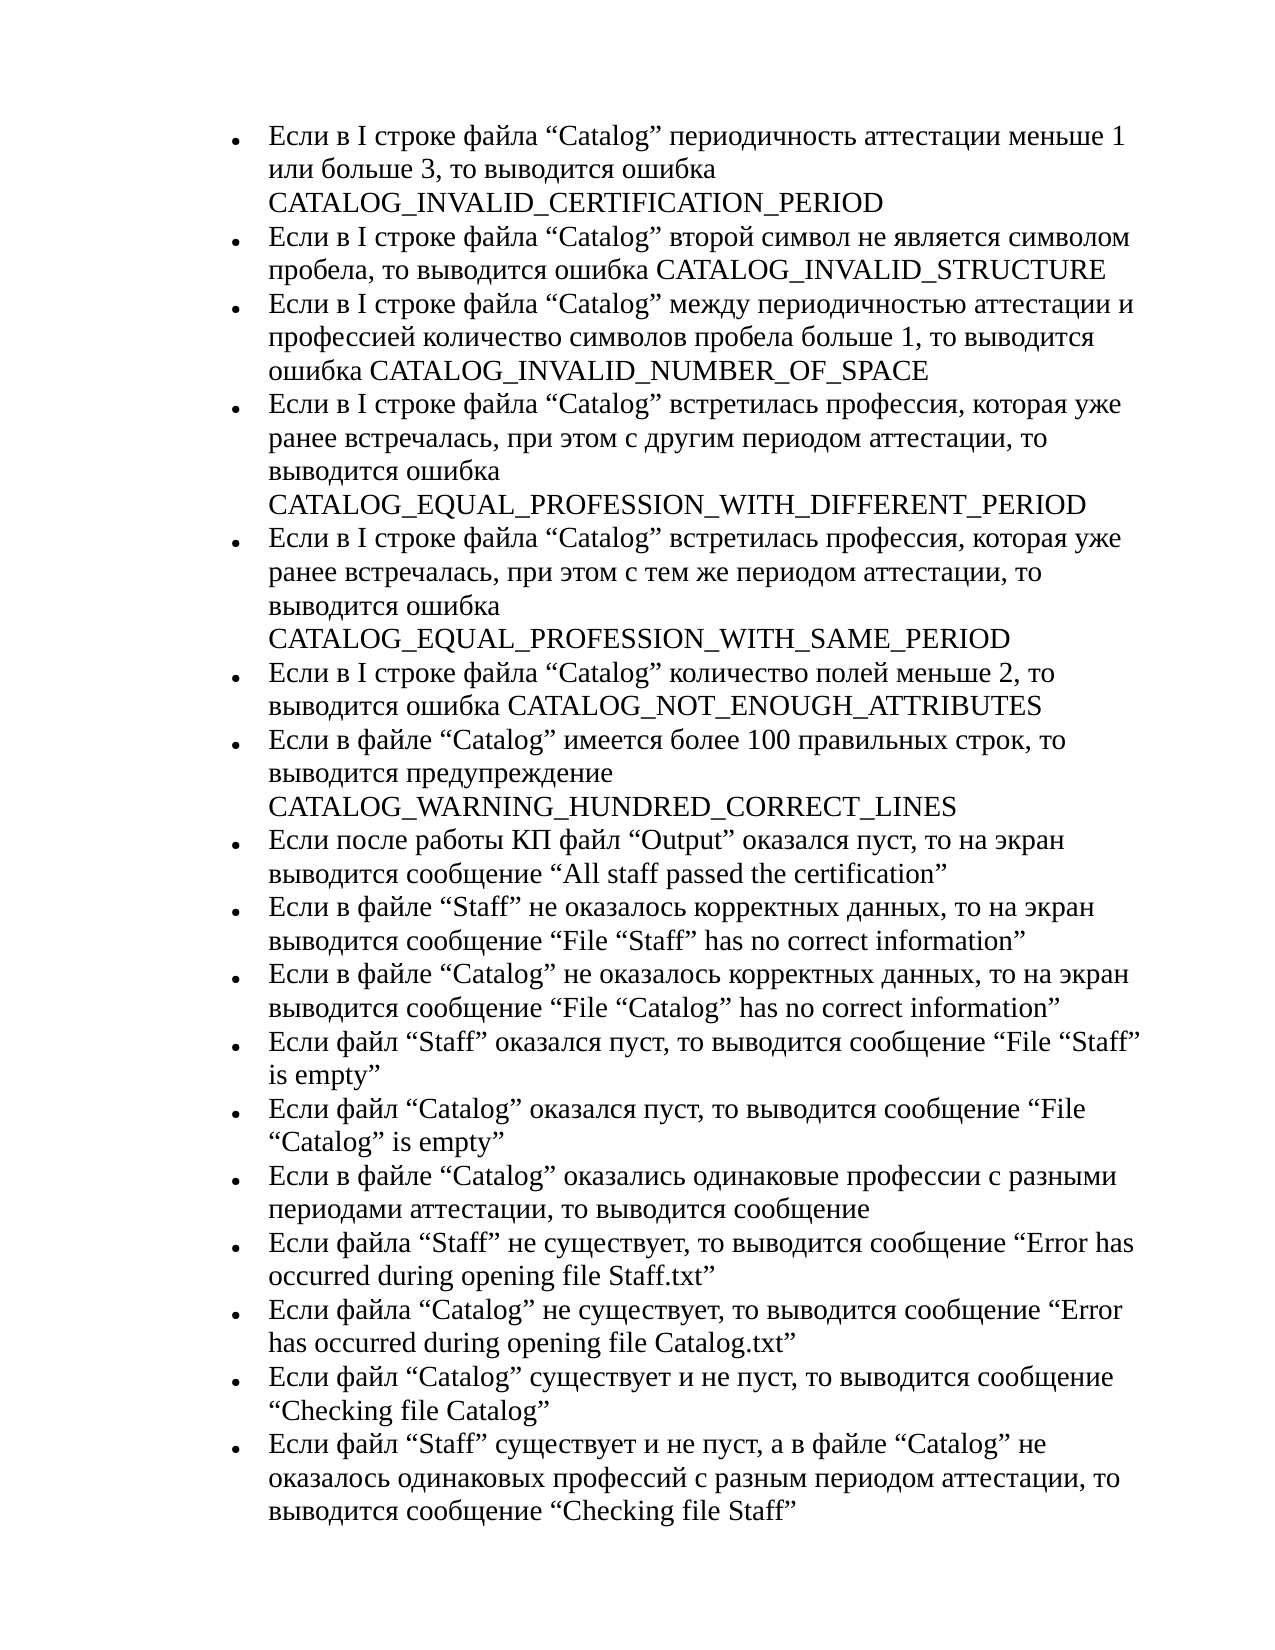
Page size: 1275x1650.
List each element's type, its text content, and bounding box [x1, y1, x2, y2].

list Если файла “Staff” не существует, то выводится сообщение “Error has occurred during opening file Staff.txt” [231, 1225, 1157, 1292]
list Если файл “Staff” существует и не пуст, а в файле “Catalog” не оказалось одинаковых профессий с разным периодом аттестации, то выводится сообщение “Checking file Staff” [231, 1426, 1157, 1527]
list Если файла “Catalog” не существует, то выводится сообщение “Error has occurred during opening file Catalog.txt” [231, 1292, 1157, 1359]
list Если файл “Staff” оказался пуст, то выводится сообщение “File “Staff” is empty” [231, 1024, 1157, 1091]
list Если в файле “Catalog” оказались одинаковые профессии с разными периодами аттестации, то выводится сообщение [231, 1158, 1157, 1225]
list Если в файле “Catalog” не оказалось корректных данных, то на экран выводится сообщение “File “Catalog” has no correct information” [231, 957, 1157, 1024]
list Если в I строке файла “Catalog” периодичность аттестации меньше 1 или больше 3, то выводится ошибка CATALOG_INVALID_CERTIFICATION_PERIOD [231, 118, 1157, 219]
list Если в I строке файла “Catalog” встретилась профессия, которая уже ранее встречалась, при этом с другим периодом аттестации, то выводится ошибка CATALOG_EQUAL_PROFESSION_WITH_DIFFERENT_PERIOD [231, 386, 1157, 521]
list Если в I строке файла “Catalog” количество полей меньше 2, то выводится ошибка CATALOG_NOT_ENOUGH_ATTRIBUTES [231, 655, 1157, 722]
list Если файл “Catalog” оказался пуст, то выводится сообщение “File “Catalog” is empty” [231, 1091, 1157, 1158]
list Если в I строке файла “Catalog” встретилась профессия, которая уже ранее встречалась, при этом с тем же периодом аттестации, то выводится ошибка CATALOG_EQUAL_PROFESSION_WITH_SAME_PERIOD [231, 521, 1157, 655]
list Если файл “Catalog” существует и не пуст, то выводится сообщение “Checking file Catalog” [231, 1359, 1157, 1426]
list Если в I строке файла “Catalog” второй символ не является символом пробела, то выводится ошибка CATALOG_INVALID_STRUCTURE [231, 219, 1157, 286]
list Если в файле “Staff” не оказалось корректных данных, то на экран выводится сообщение “File “Staff” has no correct information” [231, 889, 1157, 957]
list Если после работы КП файл “Output” оказался пуст, то на экран выводится сообщение “All staff passed the certification” [231, 822, 1157, 889]
list Если в I строке файла “Catalog” между периодичностью аттестации и профессией количество символов пробела больше 1, то выводится ошибка CATALOG_INVALID_NUMBER_OF_SPACE [231, 286, 1157, 386]
list Если в файле “Catalog” имеется более 100 правильных строк, то выводится предупреждение CATALOG_WARNING_HUNDRED_CORRECT_LINES [231, 722, 1157, 822]
